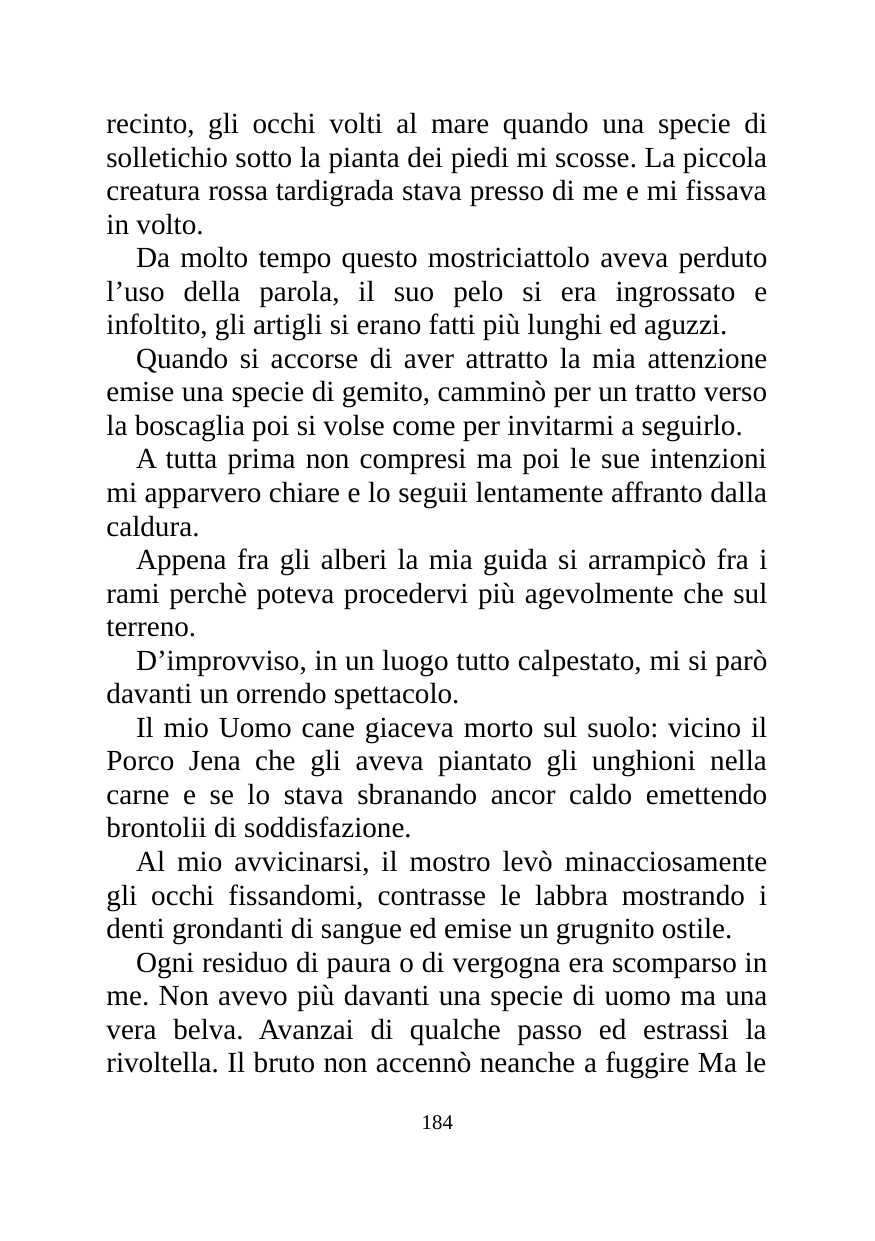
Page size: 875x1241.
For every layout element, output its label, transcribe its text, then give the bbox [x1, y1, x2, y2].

text D’improvviso, in un luogo tutto calpestato, mi si parò davanti un orrendo spettacolo. [106, 643, 768, 710]
text Al mio avvicinarsi, il mostro levò minacciosamente gli occhi fissandomi, contrasse le labbra mostrando i denti grondanti di sangue ed emise un grugnito ostile. [106, 844, 768, 945]
text Il mio Uomo cane giaceva morto sul suolo: vicino il Porco Jena che gli aveva piantato gli unghioni nella carne e se lo stava sbranando ancor caldo emettendo brontolii di soddisfazione. [106, 710, 768, 844]
text recinto, gli occhi volti al mare quando una specie di solletichio sotto la pianta dei piedi mi scosse. La piccola creatura rossa tardigrada stava presso di me e mi fissava in volto. [106, 106, 768, 240]
text Ogni residuo di paura o di vergogna era scomparso in me. Non avevo più davanti una specie di uomo ma una vera belva. Avanzai di qualche passo ed estrassi la rivoltella. Il bruto non accennò neanche a fuggire Ma le [106, 945, 768, 1079]
text A tutta prima non compresi ma poi le sue intenzioni mi apparvero chiare e lo seguii lentamente affranto dalla caldura. [106, 442, 768, 542]
text Da molto tempo questo mostriciattolo aveva perduto l’uso della parola, il suo pelo si era ingrossato e infoltito, gli artigli si erano fatti più lunghi ed aguzzi. [106, 240, 768, 341]
text Quando si accorse di aver attratto la mia attenzione emise una specie di gemito, camminò per un tratto verso la boscaglia poi si volse come per invitarmi a seguirlo. [106, 341, 768, 442]
text Appena fra gli alberi la mia guida si arrampicò fra i rami perchè poteva procedervi più agevolmente che sul terreno. [106, 542, 768, 643]
